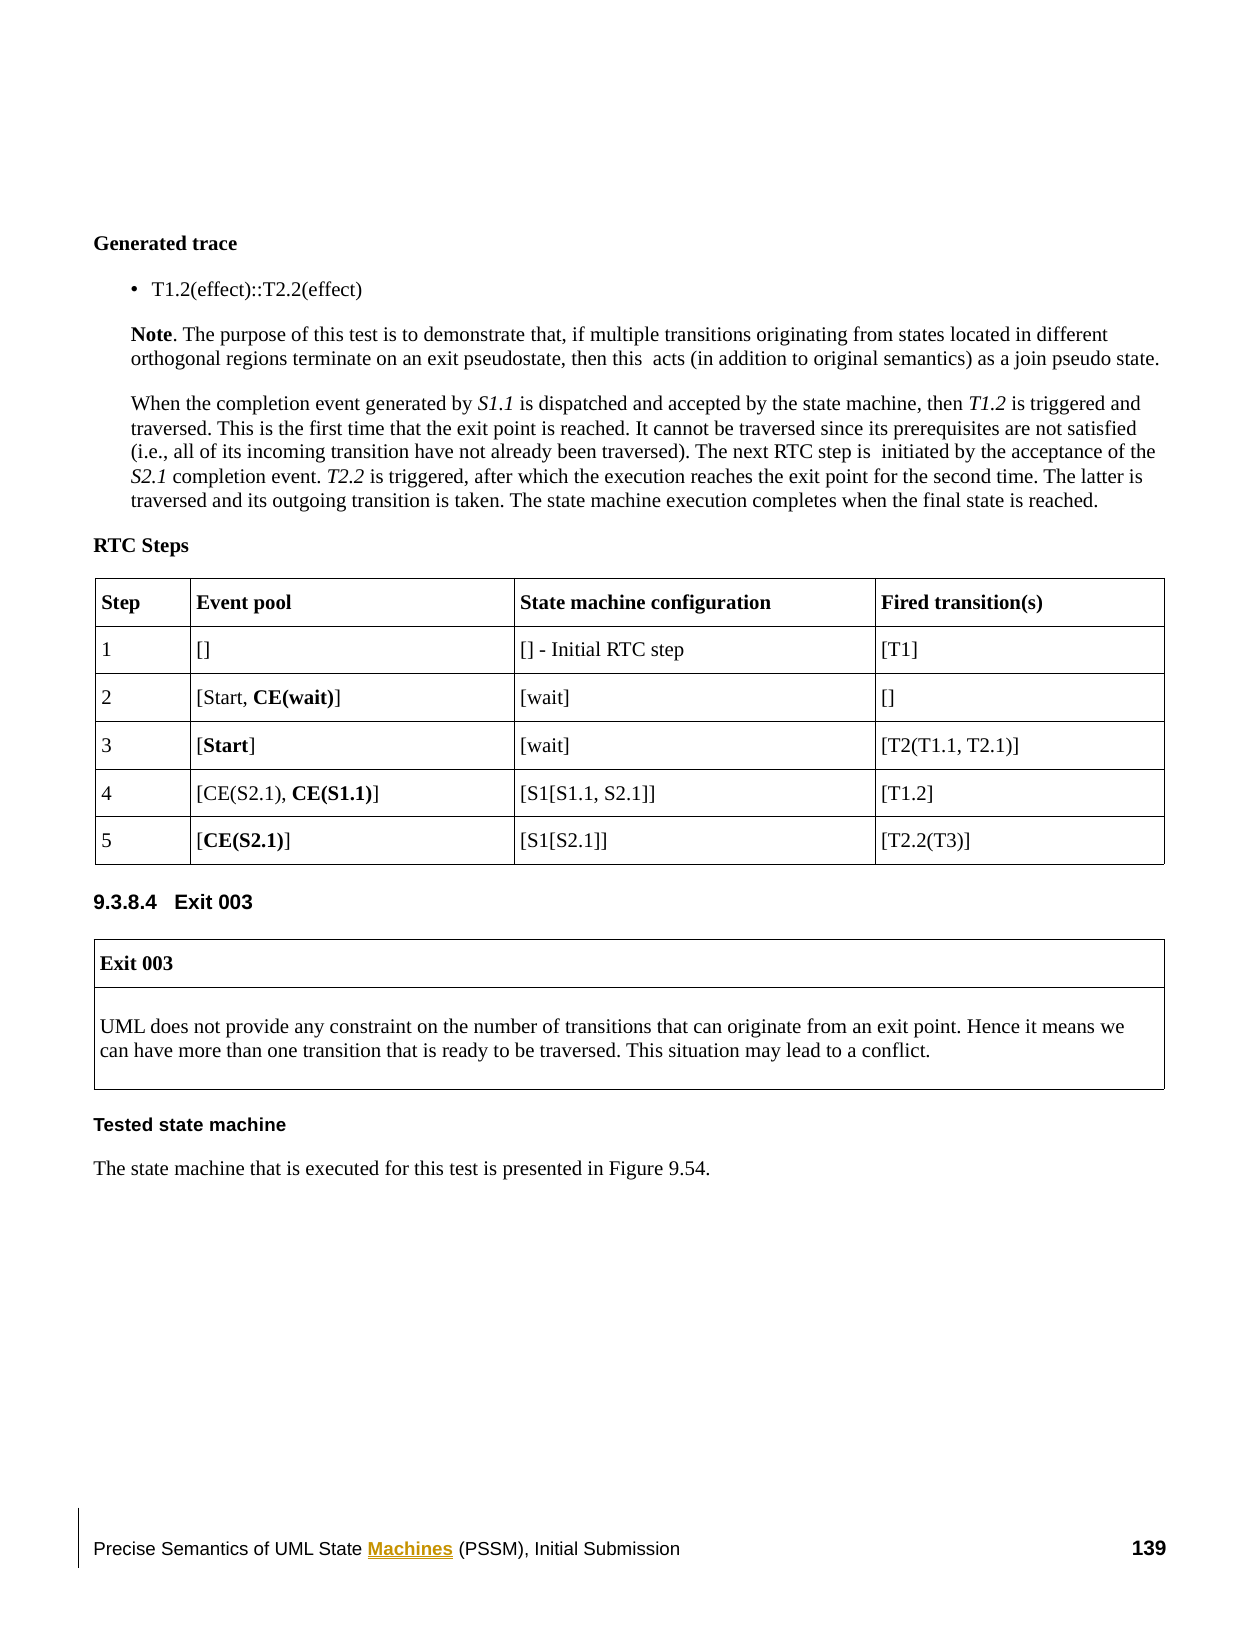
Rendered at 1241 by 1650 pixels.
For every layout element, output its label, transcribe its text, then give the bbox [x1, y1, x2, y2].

table_cell 5 [96, 817, 190, 864]
table_header Step [96, 579, 190, 626]
table_cell [T1] [876, 627, 1164, 673]
table_header State machine configuration [515, 579, 875, 626]
list T1.2(effect)::T2.2(effect) [131, 276, 1164, 301]
table_cell 1 [96, 627, 190, 673]
subtitle Tested state machine [93, 1114, 1164, 1135]
table_header Event pool [191, 579, 514, 626]
table_header Exit 003 [95, 940, 1164, 987]
table_cell [wait] [515, 674, 875, 721]
table_cell UML does not provide any constraint on the number of transitions that can originate from an exit point. Hence it means we can have more than one transition that is ready to be traversed. This situation may lead to a conflict. [95, 988, 1164, 1089]
table_cell [CE(S2.1), CE(S1.1)] [191, 770, 514, 816]
table_cell [] - Initial RTC step [515, 627, 875, 673]
text RTC Steps [93, 533, 1164, 557]
table_cell [S1[S2.1]] [515, 817, 875, 864]
table_cell [] [191, 627, 514, 673]
subtitle Exit 003 [93, 889, 1164, 914]
table_cell [Start, CE(wait)] [191, 674, 514, 721]
table_cell [S1[S1.1, S2.1]] [515, 770, 875, 816]
text When the completion event generated by S1.1 is dispatched and accepted by the state machine, then T1.2 is triggered and traversed. This is the first time that the exit point is reached. It cannot be traversed since its prerequisites are not satisfied (i.e., all of its incoming transition have not already been traversed). The next RTC step is initiated by the acceptance of the S2.1 completion event. T2.2 is triggered, after which the execution reaches the exit point for the second time. The latter is traversed and its outgoing transition is taken. The state machine execution completes when the final state is reached. [131, 391, 1164, 512]
table_cell [] [876, 674, 1164, 721]
table_cell [CE(S2.1)] [191, 817, 514, 864]
table_cell [Start] [191, 722, 514, 769]
table_cell [T1.2] [876, 770, 1164, 816]
table_cell 3 [96, 722, 190, 769]
table_cell 4 [96, 770, 190, 816]
table_cell [wait] [515, 722, 875, 769]
table_cell [T2(T1.1, T2.1)] [876, 722, 1164, 769]
table_cell 2 [96, 674, 190, 721]
table_cell [T2.2(T3)] [876, 817, 1164, 864]
text The state machine that is executed for this test is presented in Figure 9.54. [93, 1156, 1164, 1180]
text Generated trace [93, 231, 1164, 255]
table_header Fired transition(s) [876, 579, 1164, 626]
text Note. The purpose of this test is to demonstrate that, if multiple transitions originating from states located in different orthogonal regions terminate on an exit pseudostate, then this acts (in addition to original semantics) as a join pseudo state. [131, 322, 1164, 370]
